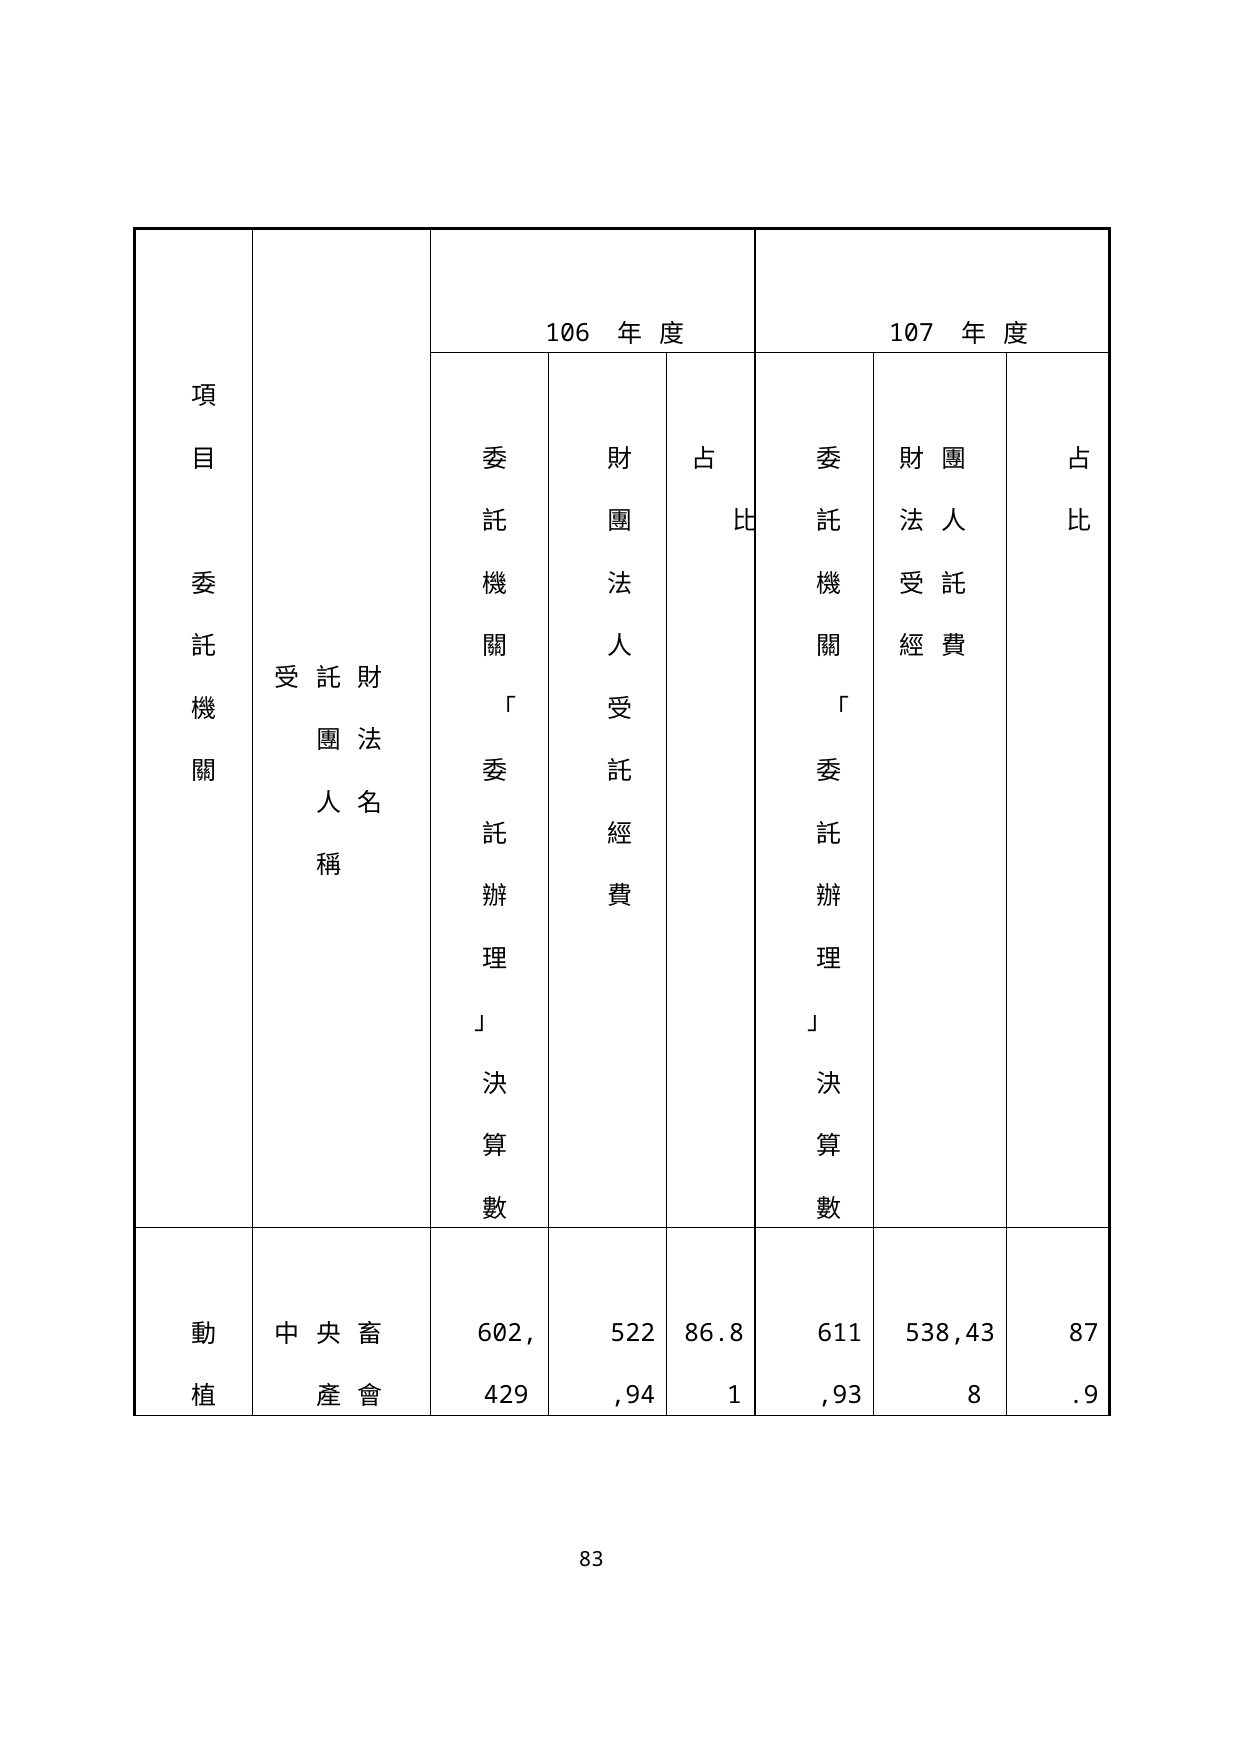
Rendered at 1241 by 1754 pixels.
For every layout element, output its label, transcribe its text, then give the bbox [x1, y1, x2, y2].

table_cell 占比 [667, 353, 754, 1227]
table_cell 委託機關「委託辦理」決算數 [431, 353, 548, 1227]
table_header 項目 委託 機關 [136, 230, 252, 1227]
table_cell 86.81 [667, 1228, 754, 1415]
table_cell 財團法人受託經費 [549, 353, 666, 1227]
table_header 106年度 [431, 230, 754, 352]
table_cell 中央畜產會 [253, 1228, 430, 1415]
table_header 受託財團法人名稱 [253, 230, 430, 1227]
table_cell 占比 [1007, 353, 1108, 1227]
table_cell 522,94 [549, 1228, 666, 1415]
table_cell 602,429 [431, 1228, 548, 1415]
table_cell 611,93 [756, 1228, 873, 1415]
table_cell 財團法人受託經費 [874, 353, 1006, 1227]
table_cell 87.9 [1007, 1228, 1108, 1415]
table_cell 538,438 [874, 1228, 1006, 1415]
table_header 107年度 [756, 230, 1108, 352]
table_cell 動植 [136, 1228, 252, 1415]
table_cell 委託機關「委託辦理」決算數 [756, 353, 873, 1227]
